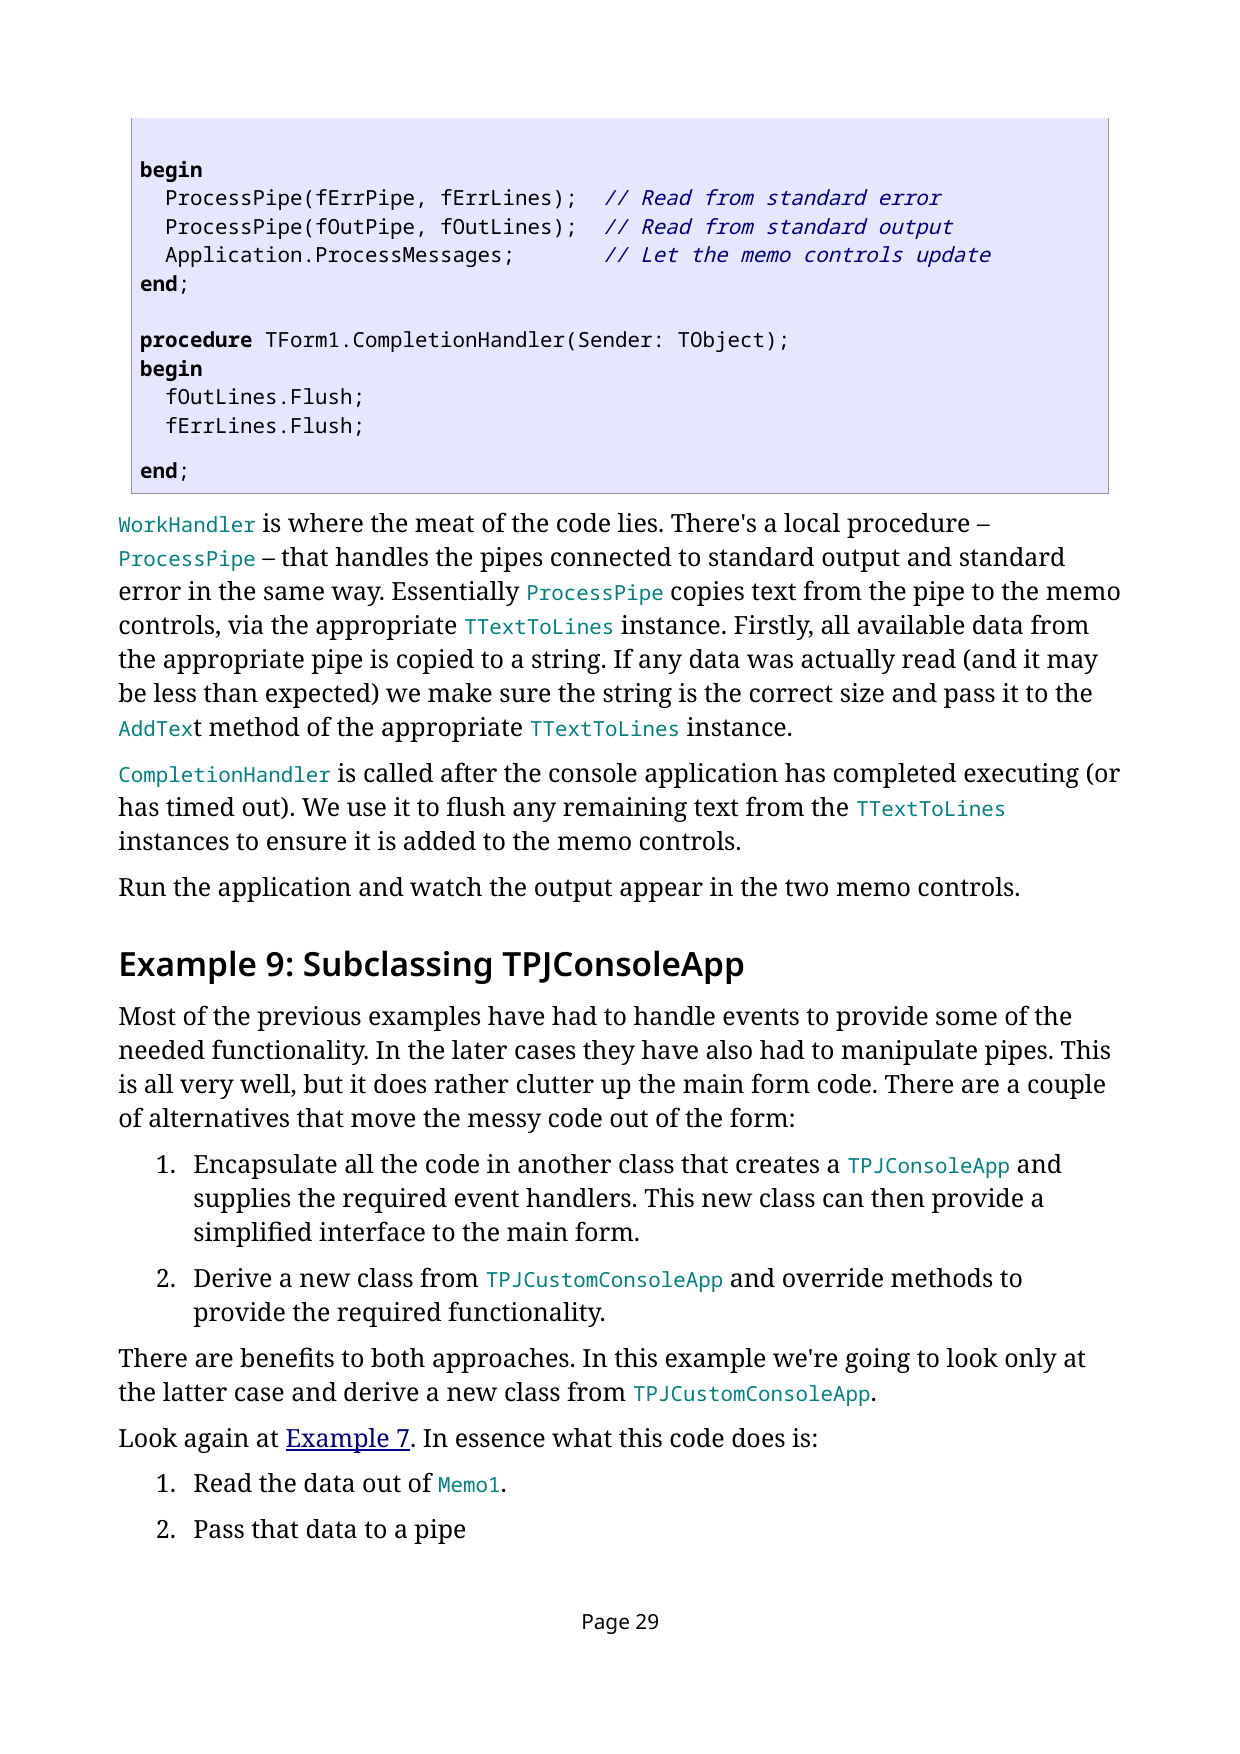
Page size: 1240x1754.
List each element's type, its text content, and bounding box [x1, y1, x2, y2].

list Pass that data to a pipe [156, 1512, 1122, 1546]
subtitle Example 9: Subclassing TPJConsoleApp [118, 941, 1122, 986]
text Run the application and watch the output appear in the two memo controls. [118, 870, 1122, 904]
text end; [132, 269, 1108, 297]
text Look again at Example 7. In essence what this code does is: [118, 1420, 1122, 1454]
text WorkHandler is where the meat of the code lies. There's a local procedure – ProcessPipe – that handles the pipes connected to standard output and standard error in the same way. Essentially ProcessPipe copies text from the pipe to the memo controls, via the appropriate TTextToLines instance. Firstly, all available data from the appropriate pipe is copied to a string. If any data was actually read (and it may be less than expected) we make sure the string is the correct size and pass it to the AddText method of the appropriate TTextToLines instance. [118, 506, 1122, 744]
text ProcessPipe(fOutPipe, fOutLines); // Read from standard output [132, 212, 1108, 240]
text end; [132, 448, 1108, 493]
list Read the data out of Memo1. [156, 1466, 1122, 1500]
text fErrLines.Flush; [132, 411, 1108, 448]
list Encapsulate all the code in another class that creates a TPJConsoleApp and supplies the required event handlers. This new class can then provide a simplified interface to the main form. [156, 1146, 1122, 1249]
text CompletionHandler is called after the console application has completed executing (or has timed out). We use it to flush any remaining text from the TTextToLines instances to ensure it is added to the memo controls. [118, 756, 1122, 858]
text Most of the previous examples have had to handle events to provide some of the needed functionality. In the later cases they have also had to manipulate pipes. This is all very well, but it does rather clutter up the main form code. There are a couple of alternatives that move the messy code out of the form: [118, 998, 1122, 1135]
text There are benefits to both approaches. In this example we're going to look only at the latter case and derive a new class from TPJCustomConsoleApp. [118, 1340, 1122, 1408]
text procedure TForm1.CompletionHandler(Sender: TObject); [132, 326, 1108, 354]
text begin [132, 354, 1108, 382]
text fOutLines.Flush; [132, 382, 1108, 411]
text Application.ProcessMessages; // Let the memo controls update [132, 240, 1108, 269]
text begin [132, 155, 1108, 183]
list Derive a new class from TPJCustomConsoleApp and override methods to provide the required functionality. [156, 1260, 1122, 1328]
text ProcessPipe(fErrPipe, fErrLines); // Read from standard error [132, 183, 1108, 212]
